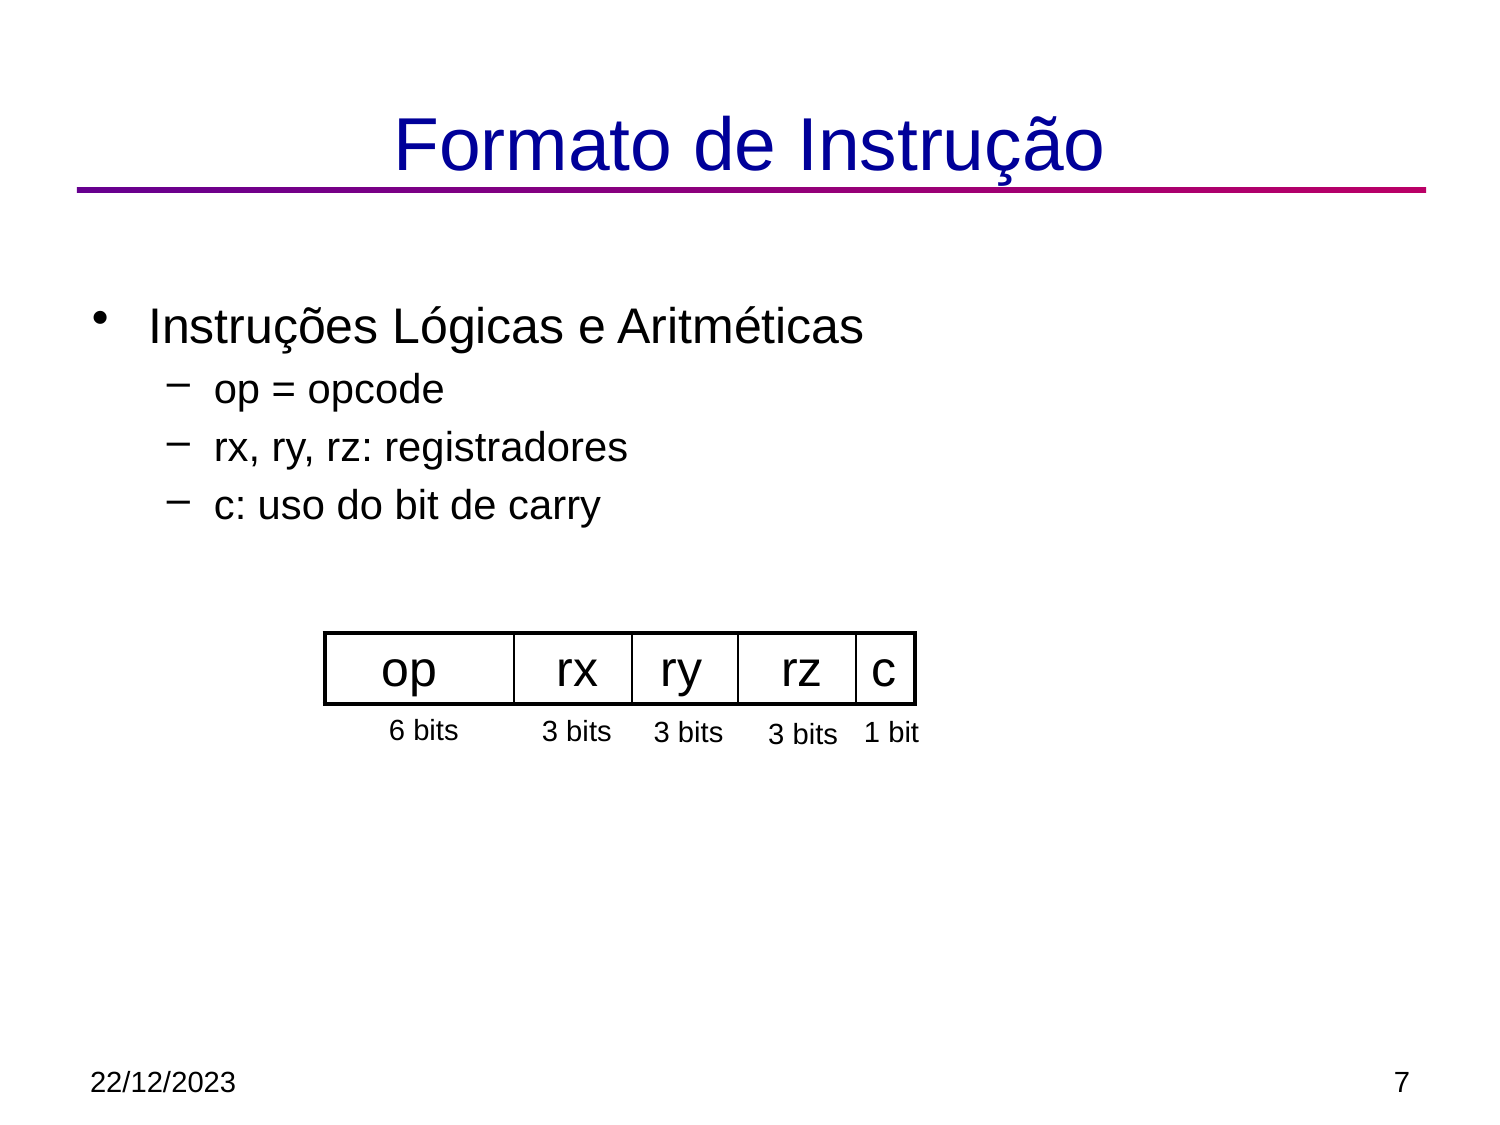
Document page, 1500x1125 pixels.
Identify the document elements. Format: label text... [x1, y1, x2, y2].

table_header ry [633, 635, 737, 702]
text_box 1 bit [849, 706, 935, 756]
text_box 3 bits [527, 704, 627, 755]
slide_number [1074, 1055, 1425, 1125]
table_header rz [739, 635, 855, 702]
text_box 6 bits [374, 704, 474, 754]
text_box 3 bits [638, 706, 739, 756]
text_box 3 bits [753, 708, 854, 759]
title Formato de Instrução [76, 74, 1424, 193]
list Instruções Lógicas e Aritméticas op = opcode rx, ry, rz: registradores c: uso do bit de carry [76, 215, 1424, 1019]
slide_number 22/12/2023 [75, 1055, 425, 1125]
table_header rx [515, 635, 631, 702]
table_header op [327, 635, 513, 702]
table_header c [857, 635, 913, 702]
